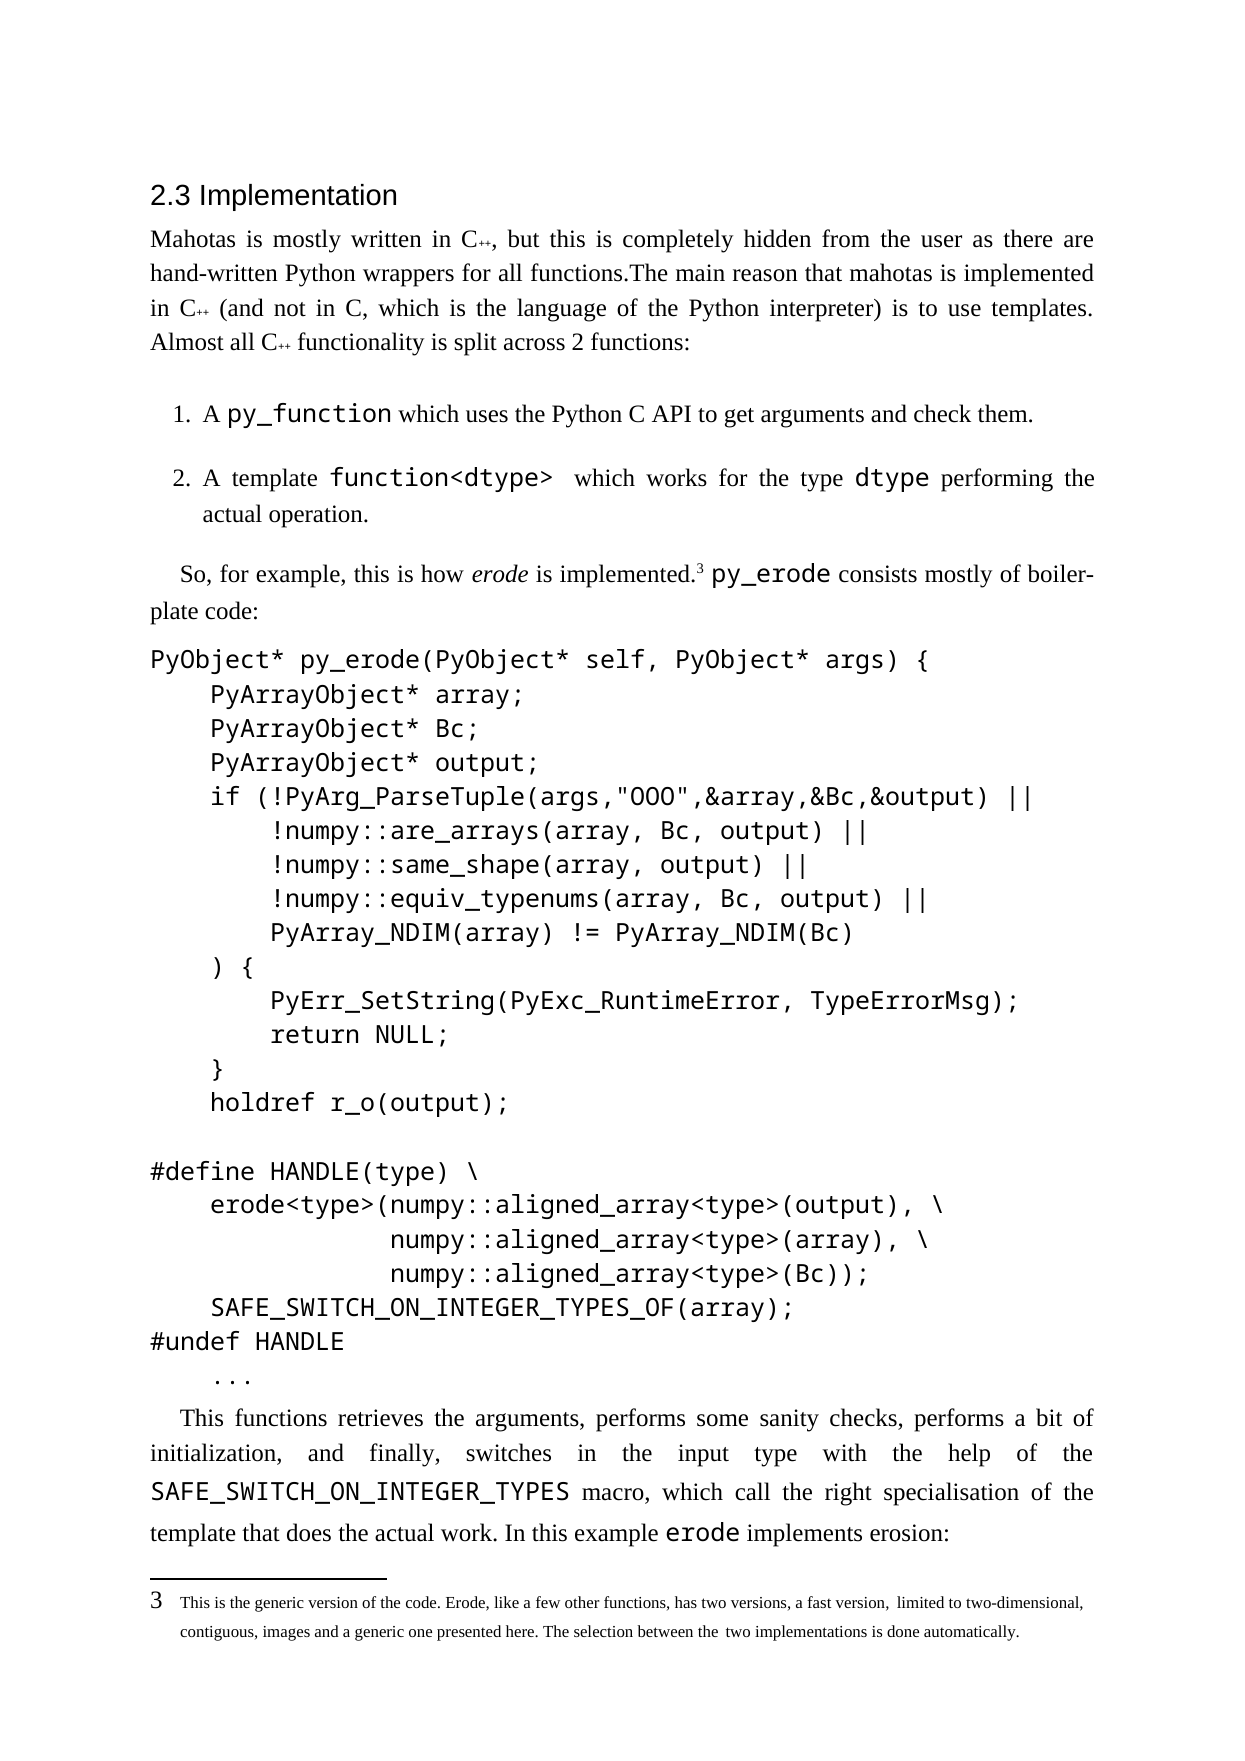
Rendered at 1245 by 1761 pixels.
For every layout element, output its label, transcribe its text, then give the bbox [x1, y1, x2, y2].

text This is the generic version of the code. Erode, like a few other functions, has two versions, a fast version, limited to two-dimensional, contiguous, images and a generic one presented here. The selection between the two implementations is done automatically. [150, 1585, 1095, 1642]
text So, for example, this is how erode is implemented. py_erode consists mostly of boiler-plate code: [150, 556, 1095, 625]
subtitle 2.3 Implementation [150, 178, 1095, 211]
text This functions retrieves the arguments, performs some sanity checks, performs a bit of initialization, and finally, switches in the input type with the help of the SAFE_SWITCH_ON_INTEGER_TYPES macro, which call the right specialisation of the template that does the actual work. In this example erode implements erosion: [150, 1403, 1095, 1548]
list A template function<dtype> which works for the type dtype performing the actual operation. [172, 459, 1095, 528]
text PyObject* py_erode(PyObject* self, PyObject* args) { PyArrayObject* array; PyArrayObject* Bc; PyArrayObject* output; if (!PyArg_ParseTuple(args,"OOO",&array,&Bc,&output) || !numpy::are_arrays(array, Bc, output) || !numpy::same_shape(array, output) || !numpy::equiv_typenums(array, Bc, output) || PyArray_NDIM(array) != PyArray_NDIM(Bc) ) { PyErr_SetString(PyExc_RuntimeError, TypeErrorMsg); return NULL; } holdref r_o(output); #define HANDLE(type) \ erode<type>(numpy::aligned_array<type>(output), \ numpy::aligned_array<type>(array), \ numpy::aligned_array<type>(Bc)); SAFE_SWITCH_ON_INTEGER_TYPES_OF(array); #undef HANDLE ... [150, 642, 1095, 1392]
text Mahotas is mostly written in C++, but this is completely hidden from the user as there are hand-written Python wrappers for all functions.The main reason that mahotas is implemented in C++ (and not in C, which is the language of the Python interpreter) is to use templates. Almost all C++ functionality is split across 2 functions: [150, 224, 1095, 356]
list A py_function which uses the Python C API to get arguments and check them. [172, 396, 1095, 430]
